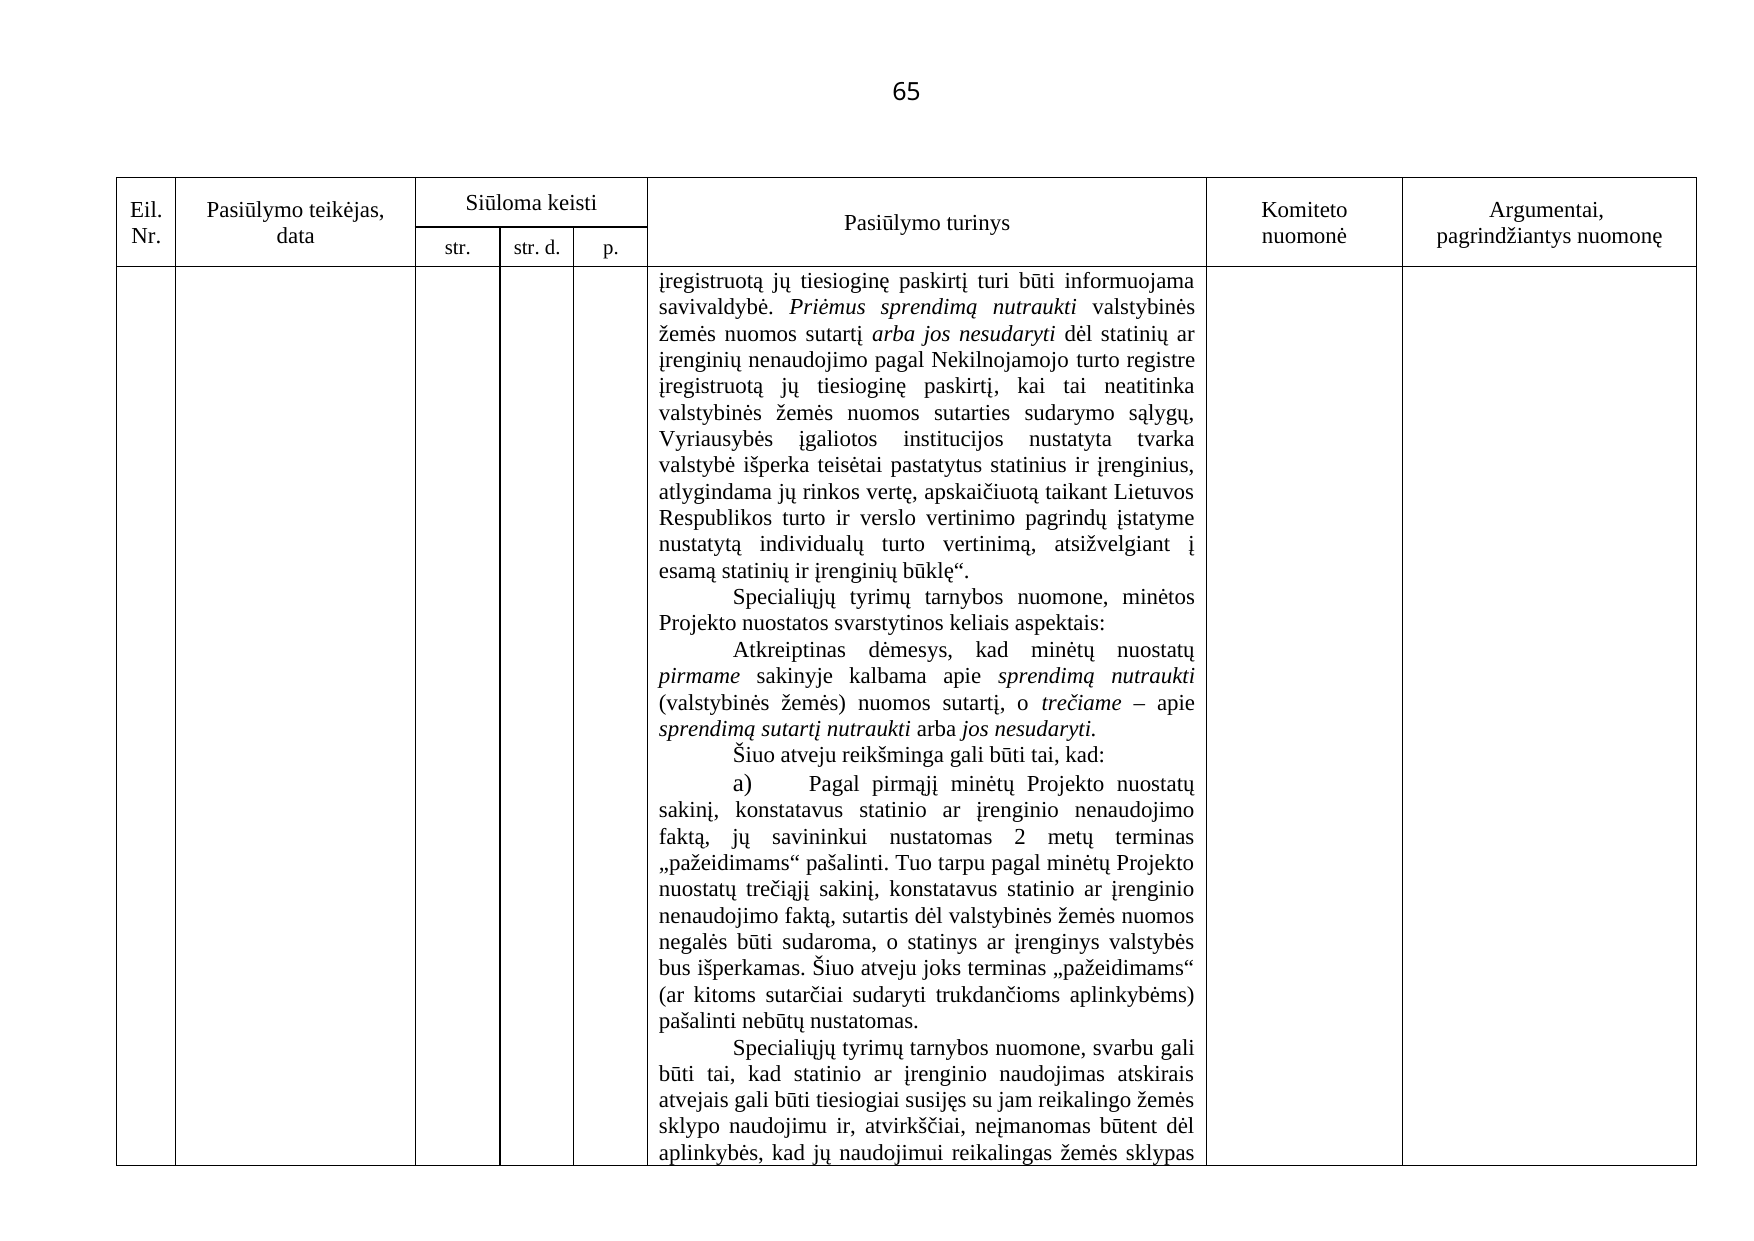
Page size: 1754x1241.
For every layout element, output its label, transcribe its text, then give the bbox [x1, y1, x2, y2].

table_header Argumentai, pagrindžiantys nuomonę [1403, 178, 1696, 266]
table_cell [501, 267, 573, 1165]
table_cell [1403, 267, 1696, 1165]
table_cell [416, 267, 499, 1165]
table_cell [574, 267, 647, 1165]
table_header Komiteto nuomonė [1207, 178, 1402, 266]
table_cell [176, 267, 415, 1165]
table_cell [117, 267, 175, 1165]
table_cell įregistruotą jų tiesioginę paskirtį turi būti informuojama savivaldybė. Priėmus sprendimą nutraukti valstybinės žemės nuomos sutartį arba jos nesudaryti dėl statinių ar įrenginių nenaudojimo pagal Nekilnojamojo turto registre įregistruotą jų tiesioginę paskirtį, kai tai neatitinka valstybinės žemės nuomos sutarties sudarymo sąlygų, Vyriausybės įgaliotos institucijos nustatyta tvarka valstybė išperka teisėtai pastatytus statinius ir įrenginius, atlygindama jų rinkos vertę, apskaičiuotą taikant Lietuvos Respublikos turto ir verslo vertinimo pagrindų įstatyme nustatytą individualų turto vertinimą, atsižvelgiant į esamą statinių ir įrenginių būklę“. Specialiųjų tyrimų tarnybos nuomone, minėtos Projekto nuostatos svarstytinos keliais aspektais: Atkreiptinas dėmesys, kad minėtų nuostatų pirmame sakinyje kalbama apie sprendimą nutraukti (valstybinės žemės) nuomos sutartį, o trečiame – apie sprendimą sutartį nutraukti arba jos nesudaryti. Šiuo atveju reikšminga gali būti tai, kad: Pagal pirmąjį minėtų Projekto nuostatų sakinį, konstatavus statinio ar įrenginio nenaudojimo faktą, jų savininkui nustatomas 2 metų terminas „pažeidimams“ pašalinti. Tuo tarpu pagal minėtų Projekto nuostatų trečiąjį sakinį, konstatavus statinio ar įrenginio nenaudojimo faktą, sutartis dėl valstybinės žemės nuomos negalės būti sudaroma, o statinys ar įrenginys valstybės bus išperkamas. Šiuo atveju joks terminas „pažeidimams“ (ar kitoms sutarčiai sudaryti trukdančioms aplinkybėms) pašalinti nebūtų nustatomas. Specialiųjų tyrimų tarnybos nuomone, svarbu gali būti tai, kad statinio ar įrenginio naudojimas atskirais atvejais gali būti tiesiogiai susijęs su jam reikalingo žemės sklypo naudojimu ir, atvirkščiai, neįmanomas būtent dėl aplinkybės, kad jų naudojimui reikalingas žemės sklypas [648, 267, 1206, 1165]
table_cell str. [416, 228, 499, 266]
table_cell [1207, 267, 1402, 1165]
table_header Eil. Nr. [117, 178, 175, 266]
table_cell str. d. [501, 228, 573, 266]
table_header Pasiūlymo teikėjas, data [176, 178, 415, 266]
table_cell p. [574, 228, 647, 266]
table_header Siūloma keisti [416, 178, 647, 226]
table_header Pasiūlymo turinys [648, 178, 1206, 266]
